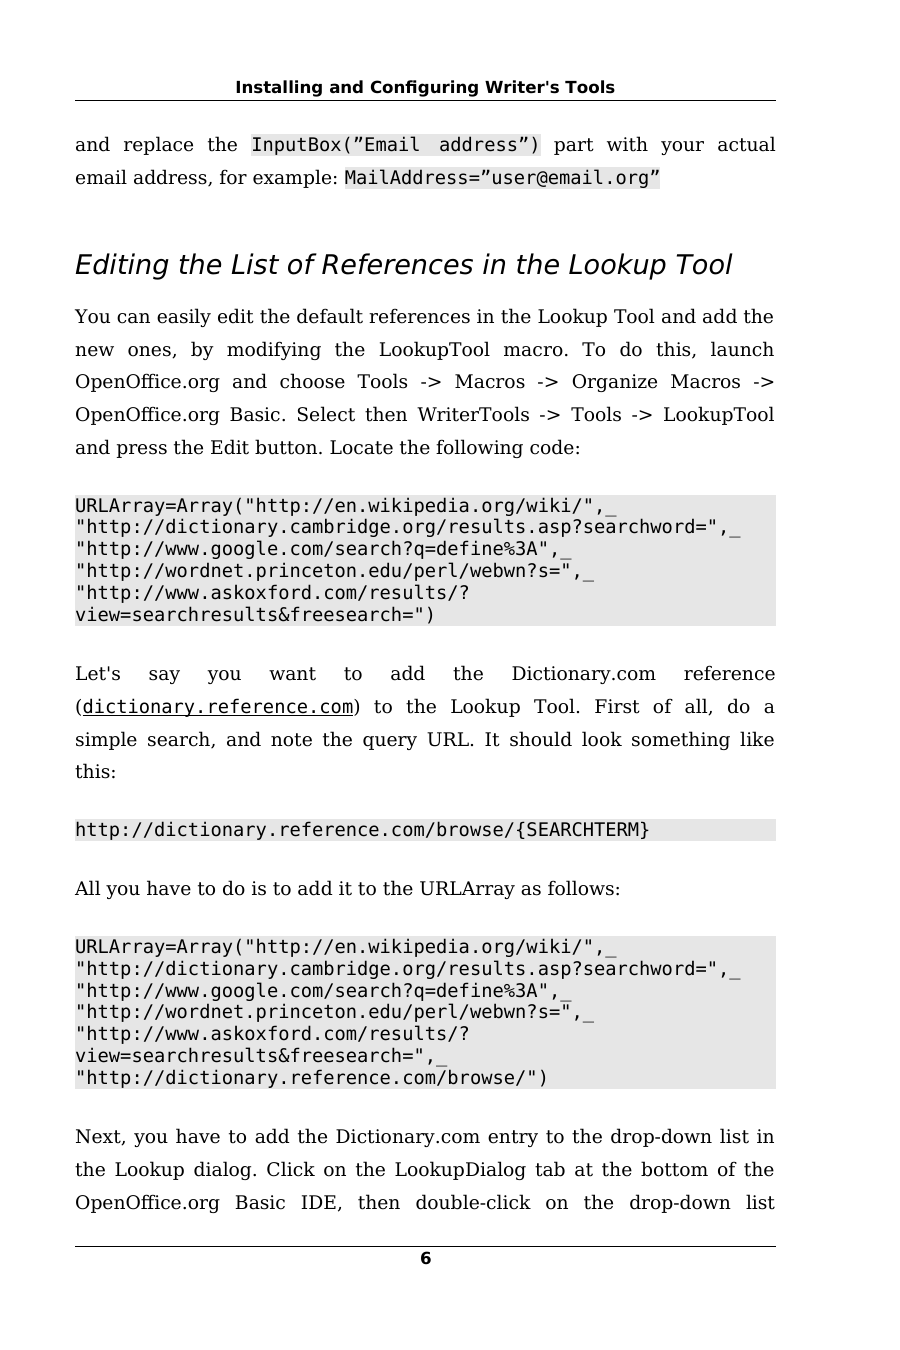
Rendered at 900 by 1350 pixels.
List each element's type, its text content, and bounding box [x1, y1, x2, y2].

text URLArray=Array("http://en.wikipedia.org/wiki/",_ "http://dictionary.cambridge.org/results.asp?searchword=",_ "http://www.google.com/search?q=define%3A",_ "http://wordnet.princeton.edu/perl/webwn?s=",_ "http://www.askoxford.com/results/?view=searchresults&freesearch=") [75, 495, 776, 626]
text All you have to do is to add it to the URLArray as follows: [75, 878, 776, 900]
text and replace the InputBox(”Email address”) part with your actual email address, for example: MailAddress=”user@email.org” [75, 134, 776, 189]
text URLArray=Array("http://en.wikipedia.org/wiki/",_ "http://dictionary.cambridge.org/results.asp?searchword=",_ "http://www.google.com/search?q=define%3A",_ "http://wordnet.princeton.edu/perl/webwn?s=",_ "http://www.askoxford.com/results/?view=searchresults&freesearch=",_ "http://dictionary.reference.com/browse/") [75, 936, 776, 1089]
subtitle Editing the List of References in the Lookup Tool [75, 249, 776, 281]
text http://dictionary.reference.com/browse/{SEARCHTERM} [75, 819, 776, 841]
text Next, you have to add the Dictionary.com entry to the drop-down list in the Lookup dialog. Click on the LookupDialog tab at the bottom of the OpenOffice.org Basic IDE, then double-click on the drop-down list [75, 1126, 776, 1214]
text Let's say you want to add the Dictionary.com reference (dictionary.reference.com) to the Lookup Tool. First of all, do a simple search, and note the query URL. It should look something like this: [75, 663, 776, 783]
text You can easily edit the default references in the Lookup Tool and add the new ones, by modifying the LookupTool macro. To do this, launch OpenOffice.org and choose Tools -> Macros -> Organize Macros -> OpenOffice.org Basic. Select then WriterTools -> Tools -> LookupTool and press the Edit button. Locate the following code: [75, 306, 776, 459]
